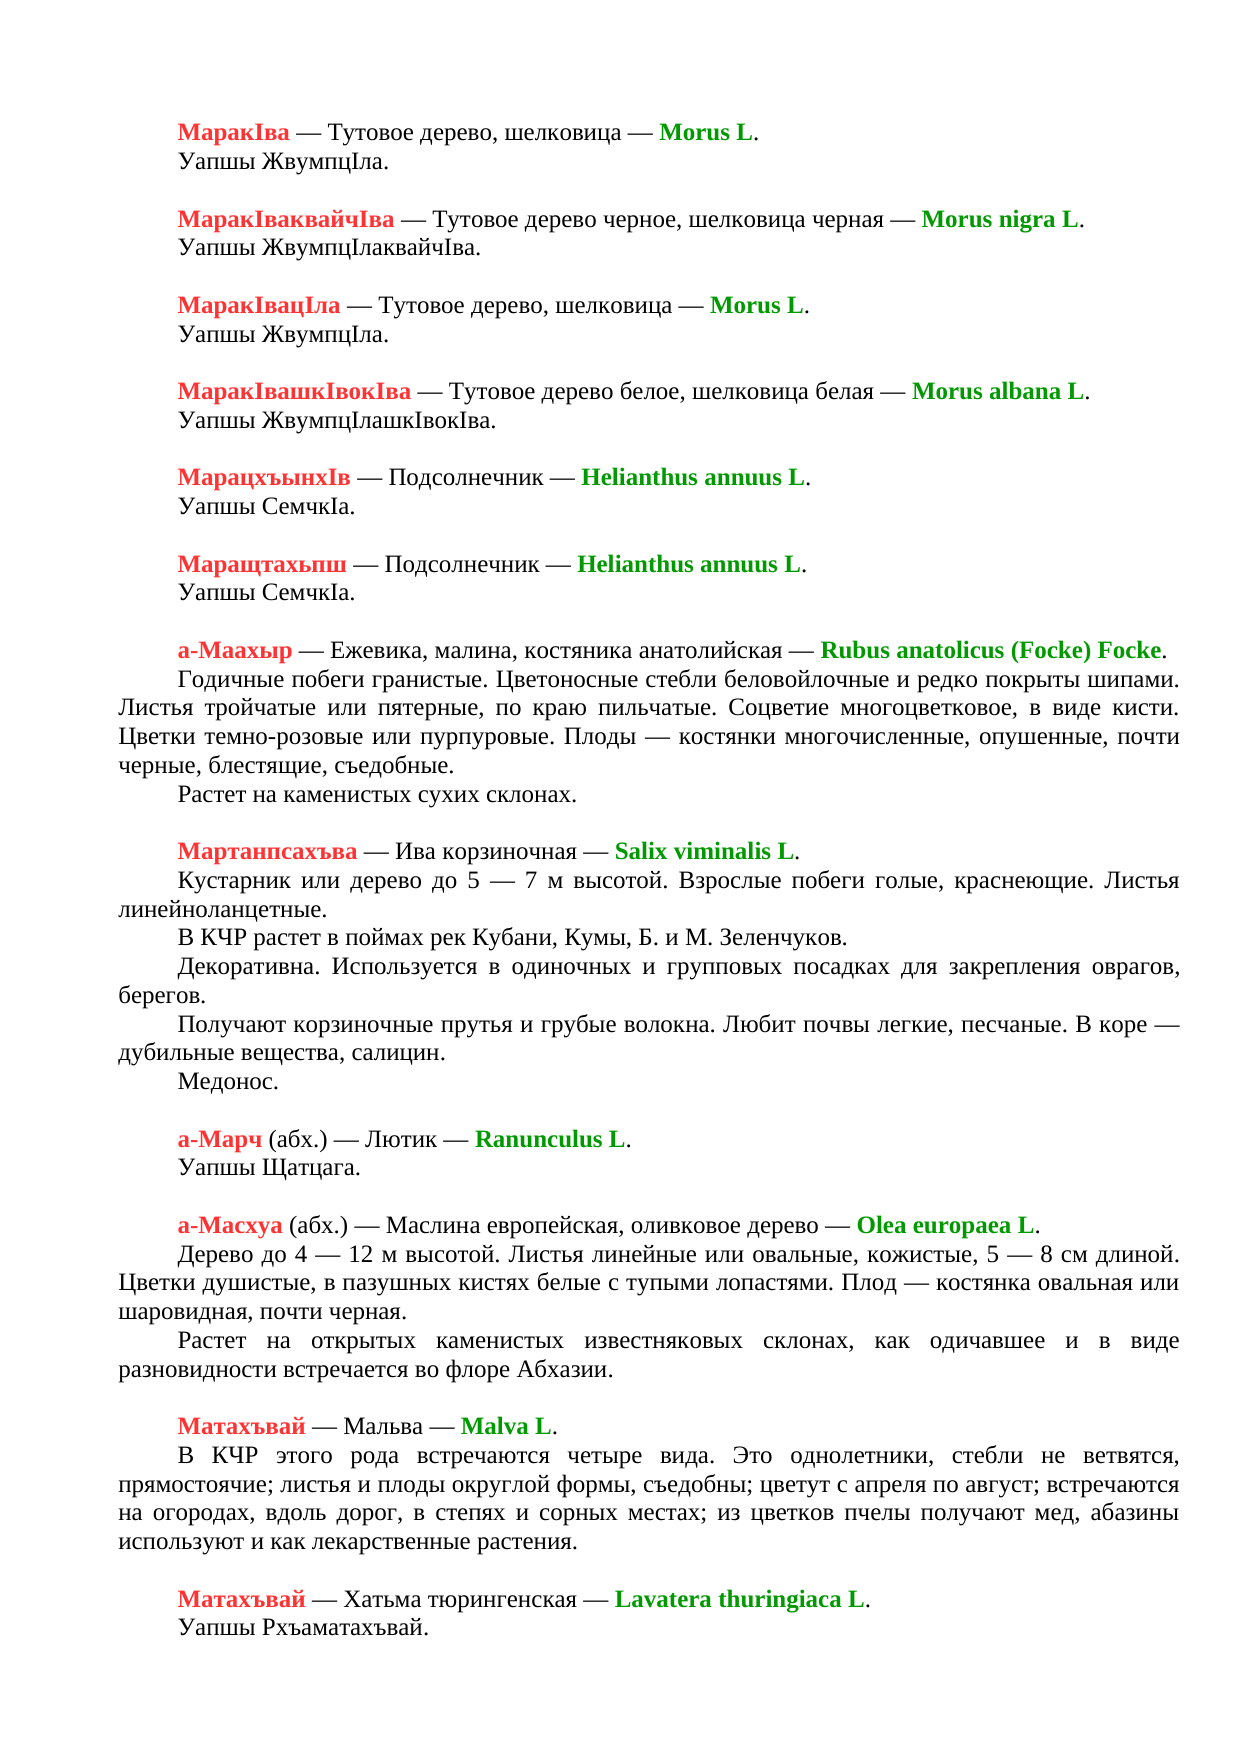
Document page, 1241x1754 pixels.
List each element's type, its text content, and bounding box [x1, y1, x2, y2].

text Годичные побеги гранистые. Цветоносные стебли беловойлочные и редко покрыты шипами. Листья тройчатые или пятерные, по краю пильчатые. Соцветие многоцветковое, в виде кисти. Цветки темно-розовые или пурпуровые. Плоды — костянки многочисленные, опушенные, почти черные, блестящие, съедобные. [118, 664, 1181, 779]
text Уапшы ЖвумпцIлашкIвокIва. [118, 405, 1181, 434]
text Уапшы ЖвумпцIла. [118, 146, 1181, 175]
text Маращтахьпш — Подсолнечник — Helianthus annuus L. [118, 549, 1181, 577]
text МаракIвацIла — Тутовое дерево, шелковица — Morus L. [118, 290, 1181, 319]
text Уапшы ЖвумпцIлаквайчIва. [118, 232, 1181, 261]
text В КЧР растет в поймах рек Кубани, Кумы, Б. и М. Зеленчуков. [118, 922, 1181, 951]
text Уапшы СемчкIа. [118, 491, 1181, 520]
text Растет на каменистых сухих склонах. [118, 779, 1181, 807]
text МаракIваквайчIва — Тутовое дерево черное, шелковица черная — Morus nigra L. [118, 204, 1181, 232]
text В КЧР этого рода встречаются четыре вида. Это однолетники, стебли не ветвятся, прямостоячие; листья и плоды округлой формы, съедобны; цветут с апреля по август; встречаются на огородах, вдоль дорог, в степях и сорных местах; из цветков пчелы получают мед, абазины используют и как лекарственные растения. [118, 1440, 1181, 1555]
text Уапшы СемчкIа. [118, 577, 1181, 606]
text а-Марч (абх.) — Лютик — Ranunculus L. [118, 1124, 1181, 1152]
text МаракIва — Тутовое дерево, шелковица — Morus L. [118, 117, 1181, 146]
text Уапшы Рхъаматахъвай. [118, 1612, 1181, 1641]
text МарацхъынхIв — Подсолнечник — Helianthus annuus L. [118, 462, 1181, 491]
text Декоративна. Используется в одиночных и групповых посадках для закрепления оврагов, берегов. [118, 951, 1181, 1009]
text Получают корзиночные прутья и грубые волокна. Любит почвы легкие, песчаные. В коре — дубильные вещества, салицин. [118, 1009, 1181, 1066]
text МаракIвашкIвокIва — Тутовое дерево белое, шелковица белая — Morus albana L. [118, 376, 1181, 405]
text Дерево до 4 — 12 м высотой. Листья линейные или овальные, кожистые, 5 — 8 см длиной. Цветки душистые, в пазушных кистях белые с тупыми лопастями. Плод — костянка овальная или шаровидная, почти черная. [118, 1239, 1181, 1325]
text Матахъвай — Хатьма тюрингенская — Lavatera thuringiaca L. [118, 1584, 1181, 1612]
text Матахъвай — Мальва — Malva L. [118, 1411, 1181, 1440]
text Медонос. [118, 1066, 1181, 1095]
text Уапшы Щатцага. [118, 1152, 1181, 1181]
text Мартанпсахъва — Ива корзиночная — Salix viminalis L. [118, 836, 1181, 865]
text Кустарник или дерево до 5 — 7 м высотой. Взрослые побеги голые, краснеющие. Листья линейноланцетные. [118, 865, 1181, 922]
text Уапшы ЖвумпцIла. [118, 319, 1181, 347]
text а-Масхуа (абх.) — Маслина европейская, оливковое дерево — Olea europaea L. [118, 1210, 1181, 1239]
text Растет на открытых каменистых известняковых склонах, как одичавшее и в виде разновидности встречается во флоре Абхазии. [118, 1325, 1181, 1382]
text а-Маахыр — Ежевика, малина, костяника анатолийская — Rubus anatolicus (Focke) Focke. [118, 635, 1181, 664]
